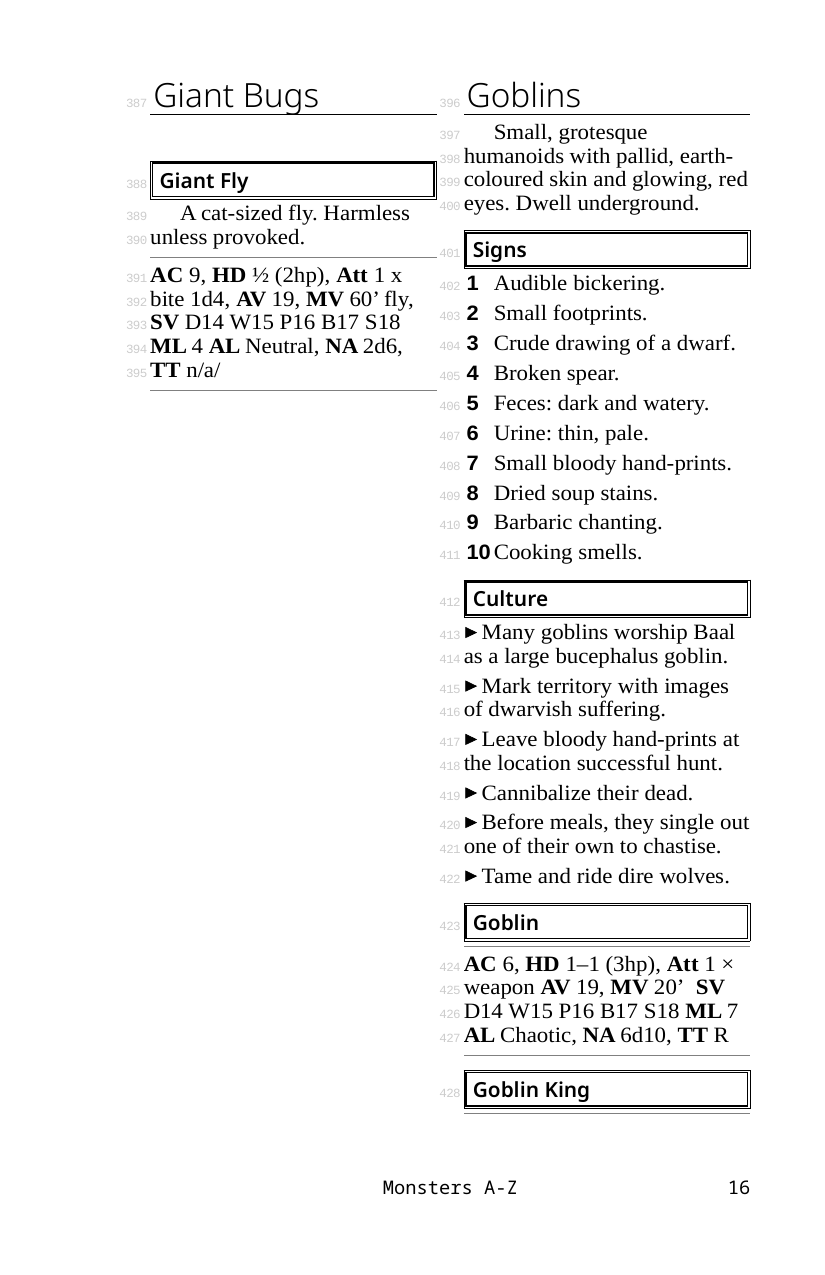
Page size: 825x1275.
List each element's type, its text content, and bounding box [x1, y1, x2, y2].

text A cat-sized fly. Harmless unless provoked. [150, 202, 437, 249]
list Mark territory with images of dwarvish suffering. [463, 674, 750, 722]
subtitle Dried soup stains. [466, 481, 750, 505]
text AC 6, HD 1–1 (3hp), Att 1 × weapon AV 19, MV 20’ SV D14 W15 P16 B17 S18 ML 7 AL Chaotic, NA 6d10, TT R [463, 952, 750, 1047]
subtitle Goblins [463, 75, 750, 114]
subtitle Cooking smells. [466, 541, 750, 564]
list Many goblins worship Baal as a large bucephalus goblin. [463, 621, 750, 668]
subtitle Goblin [467, 906, 747, 938]
text Small, grotesque humanoids with pallid, earth-coloured skin and glowing, red eyes. Dwell underground. [463, 120, 750, 215]
subtitle Small bloody hand-prints. [466, 451, 750, 475]
subtitle Signs [467, 234, 747, 265]
subtitle Culture [467, 583, 747, 614]
subtitle Urine: thin, pale. [466, 421, 750, 445]
list Cannibalize their dead. [463, 781, 750, 805]
subtitle Barbaric chanting. [466, 511, 750, 534]
list Leave bloody hand-prints at the location successful hunt. [463, 728, 750, 775]
list Before meals, they single out one of their own to chastise. [463, 811, 750, 858]
subtitle Feces: dark and watery. [466, 391, 750, 415]
subtitle Audible bickering. [466, 272, 750, 295]
subtitle Giant Fly [153, 164, 433, 196]
subtitle Broken spear. [466, 361, 750, 385]
subtitle Crude drawing of a dwarf. [466, 331, 750, 355]
list Tame and ride dire wolves. [463, 864, 750, 888]
subtitle Small footprints. [466, 301, 750, 325]
subtitle Giant Bugs [150, 75, 437, 114]
text AC 9, HD ½ (2hp), Att 1 x bite 1d4, AV 19, MV 60’ fly, SV D14 W15 P16 B17 S18 ML 4 AL Neutral, NA 2d6, TT n/a/ [150, 263, 437, 382]
subtitle Goblin King [467, 1073, 747, 1105]
